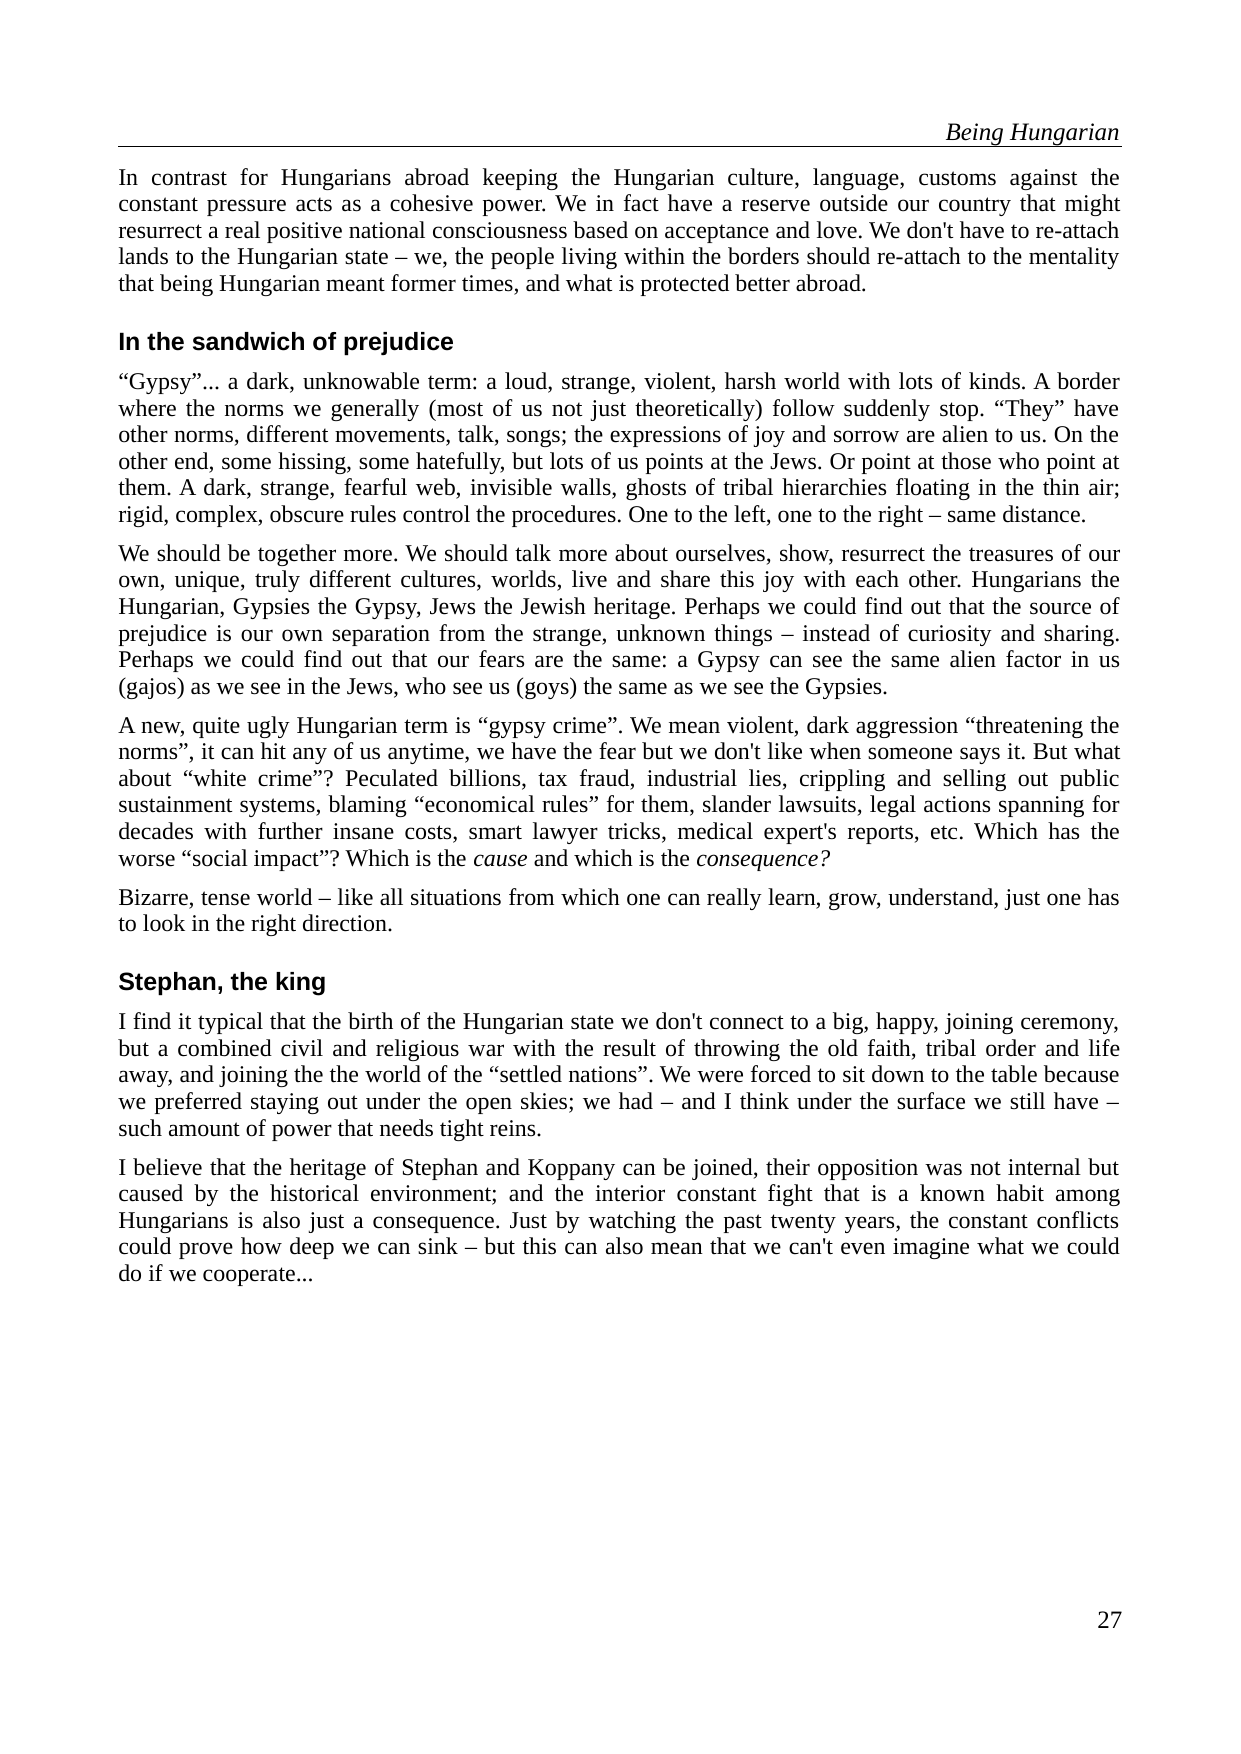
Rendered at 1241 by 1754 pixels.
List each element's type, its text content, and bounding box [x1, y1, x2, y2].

text I find it typical that the birth of the Hungarian state we don't connect to a big, happy, joining ceremony, but a combined civil and religious war with the result of throwing the old faith, tribal order and life away, and joining the the world of the “settled nations”. We were forced to sit down to the table because we preferred staying out under the open skies; we had – and I think under the surface we still have – such amount of power that needs tight reins. [118, 1008, 1122, 1141]
text “Gypsy”... a dark, unknowable term: a loud, strange, violent, harsh world with lots of kinds. A border where the norms we generally (most of us not just theoretically) follow suddenly stop. “They” have other norms, different movements, talk, songs; the expressions of joy and sorrow are alien to us. On the other end, some hissing, some hatefully, but lots of us points at the Jews. Or point at those who point at them. A dark, strange, fearful web, invisible walls, ghosts of tribal hierarchies floating in the thin air; rigid, complex, obscure rules control the procedures. One to the left, one to the right – same distance. [118, 368, 1122, 527]
text Bizarre, tense world – like all situations from which one can really learn, grow, understand, just one has to look in the right direction. [118, 884, 1122, 937]
subtitle Stephan, the king [118, 968, 1122, 996]
subtitle In the sandwich of prejudice [118, 328, 1122, 356]
text In contrast for Hungarians abroad keeping the Hungarian culture, language, customs against the constant pressure acts as a cohesive power. We in fact have a reserve outside our country that might resurrect a real positive national consciousness based on acceptance and love. We don't have to re-attach lands to the Hungarian state – we, the people living within the borders should re-attach to the mentality that being Hungarian meant former times, and what is protected better abroad. [118, 164, 1122, 296]
text A new, quite ugly Hungarian term is “gypsy crime”. We mean violent, dark aggression “threatening the norms”, it can hit any of us anytime, we have the fear but we don't like when someone says it. But what about “white crime”? Peculated billions, tax fraud, industrial lies, crippling and selling out public sustainment systems, blaming “economical rules” for them, slander lawsuits, legal actions spanning for decades with further insane costs, smart lawyer tricks, medical expert's reports, etc. Which has the worse “social impact”? Which is the cause and which is the consequence? [118, 712, 1122, 871]
text I believe that the heritage of Stephan and Koppany can be joined, their opposition was not internal but caused by the historical environment; and the interior constant fight that is a known habit among Hungarians is also just a consequence. Just by watching the past twenty years, the constant conflicts could prove how deep we can sink – but this can also mean that we can't even imagine what we could do if we cooperate... [118, 1154, 1122, 1287]
text We should be together more. We should talk more about ourselves, show, resurrect the treasures of our own, unique, truly different cultures, worlds, live and share this joy with each other. Hungarians the Hungarian, Gypsies the Gypsy, Jews the Jewish heritage. Perhaps we could find out that the source of prejudice is our own separation from the strange, unknown things – instead of curiosity and sharing. Perhaps we could find out that our fears are the same: a Gypsy can see the same alien factor in us (gajos) as we see in the Jews, who see us (goys) the same as we see the Gypsies. [118, 540, 1122, 699]
